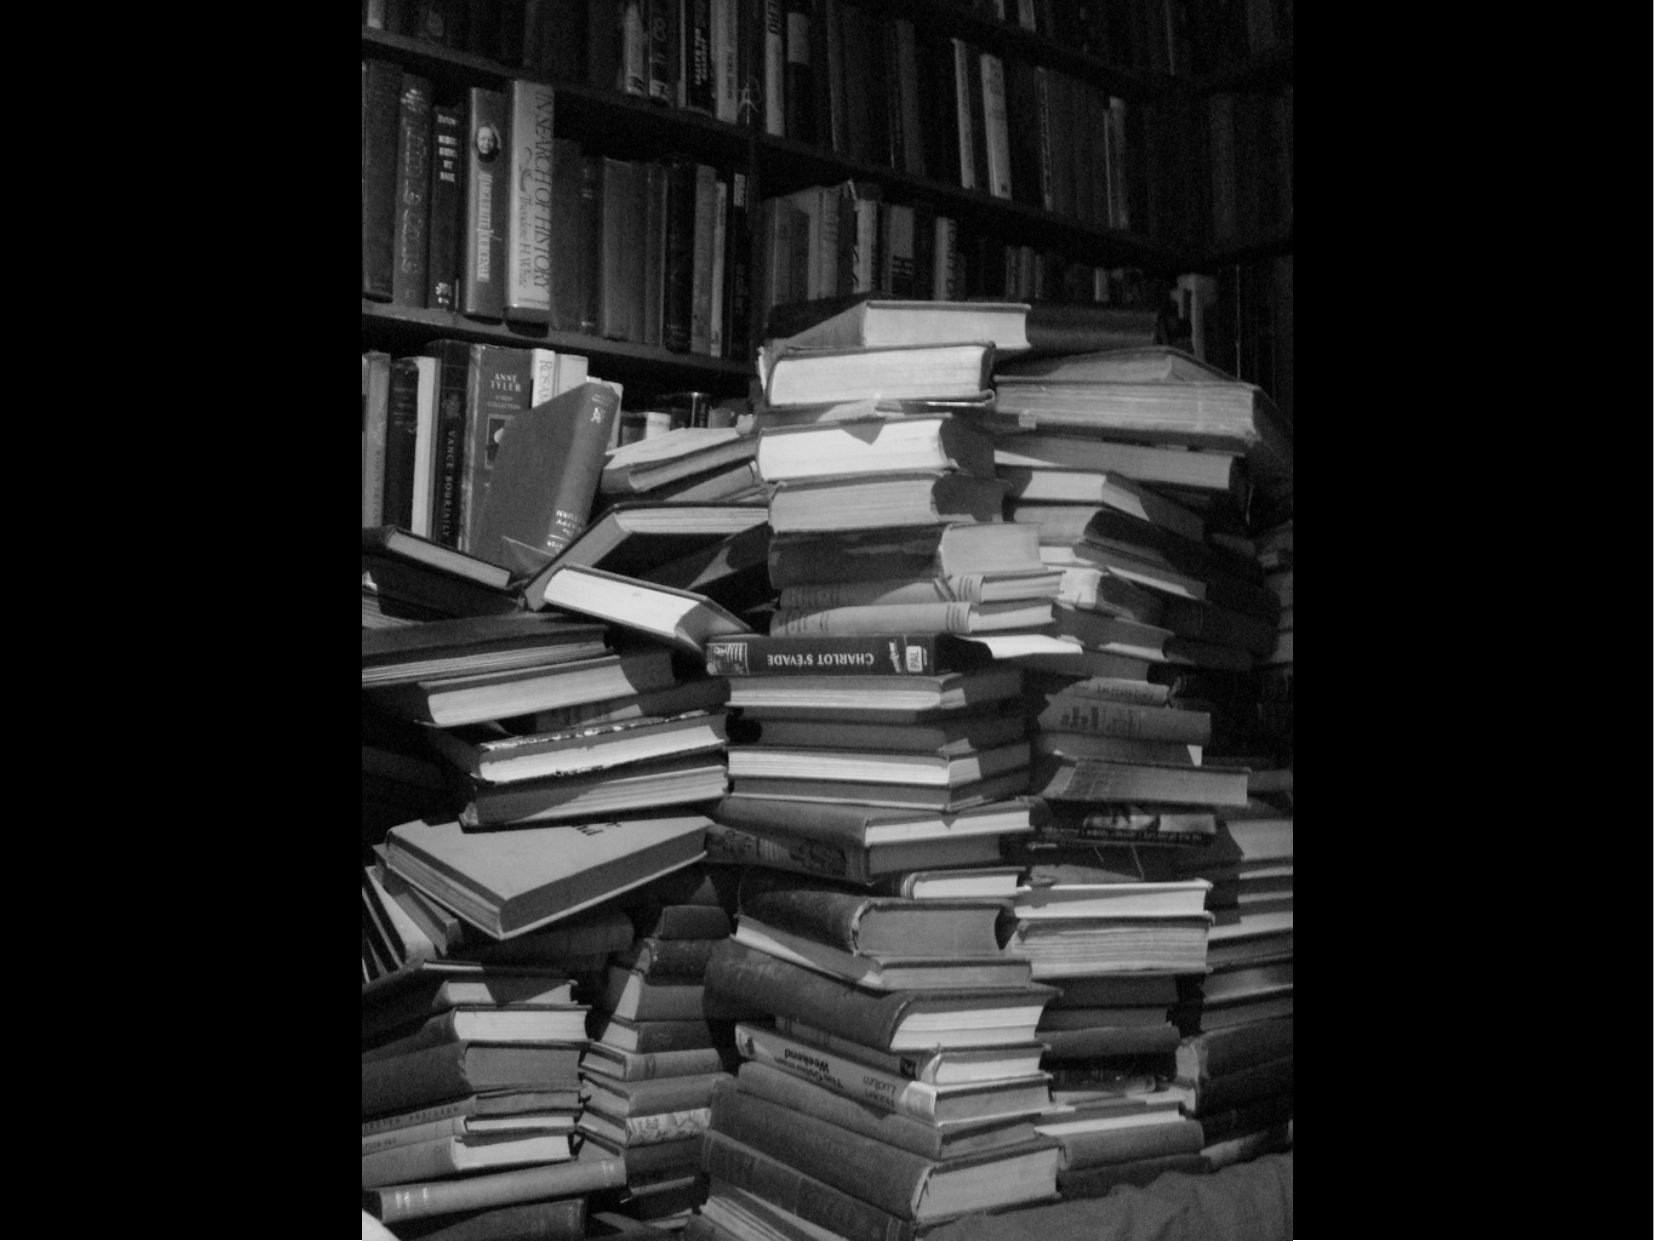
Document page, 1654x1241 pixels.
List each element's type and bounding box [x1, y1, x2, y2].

picture [362, 0, 1293, 1241]
